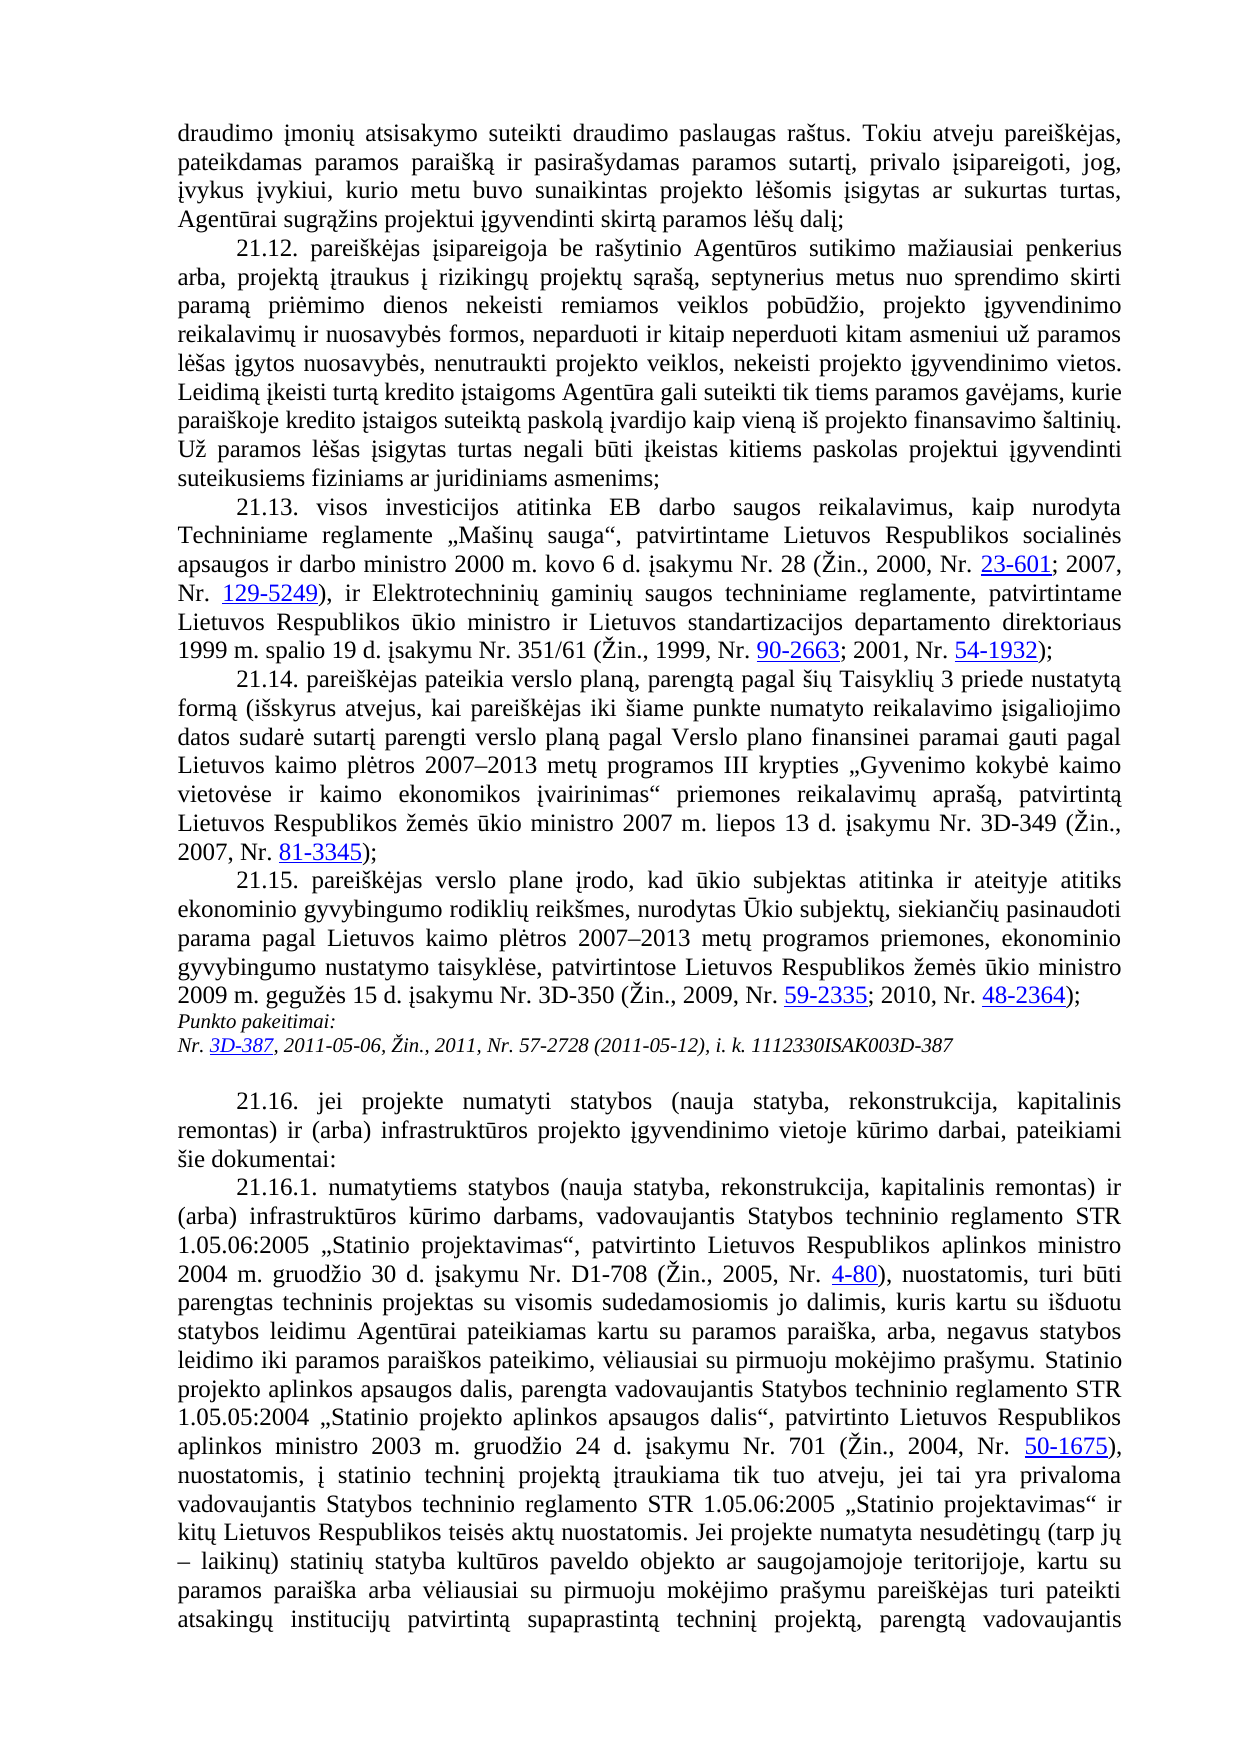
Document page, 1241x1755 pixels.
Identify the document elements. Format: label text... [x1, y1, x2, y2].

text 21.14. pareiškėjas pateikia verslo planą, parengtą pagal šių Taisyklių 3 priede nustatytą formą (išskyrus atvejus, kai pareiškėjas iki šiame punkte numatyto reikalavimo įsigaliojimo datos sudarė sutartį parengti verslo planą pagal Verslo plano finansinei paramai gauti pagal Lietuvos kaimo plėtros 2007–2013 metų programos III krypties „Gyvenimo kokybė kaimo vietovėse ir kaimo ekonomikos įvairinimas“ priemones reikalavimų aprašą, patvirtintą Lietuvos Respublikos žemės ūkio ministro 2007 m. liepos 13 d. įsakymu Nr. 3D-349 (Žin., 2007, Nr. 81-3345); [177, 664, 1122, 866]
text 21.15. pareiškėjas verslo plane įrodo, kad ūkio subjektas atitinka ir ateityje atitiks ekonominio gyvybingumo rodiklių reikšmes, nurodytas Ūkio subjektų, siekiančių pasinaudoti parama pagal Lietuvos kaimo plėtros 2007–2013 metų programos priemones, ekonominio gyvybingumo nustatymo taisyklėse, patvirtintose Lietuvos Respublikos žemės ūkio ministro 2009 m. gegužės 15 d. įsakymu Nr. 3D-350 (Žin., 2009, Nr. 59-2335; 2010, Nr. 48-2364); [177, 866, 1122, 1009]
text Nr. 3D-387, 2011-05-06, Žin., 2011, Nr. 57-2728 (2011-05-12), i. k. 1112330ISAK003D-387 [177, 1033, 1122, 1057]
text 21.16.1. numatytiems statybos (nauja statyba, rekonstrukcija, kapitalinis remontas) ir (arba) infrastruktūros kūrimo darbams, vadovaujantis Statybos techninio reglamento STR 1.05.06:2005 „Statinio projektavimas“, patvirtinto Lietuvos Respublikos aplinkos ministro 2004 m. gruodžio 30 d. įsakymu Nr. D1-708 (Žin., 2005, Nr. 4-80), nuostatomis, turi būti parengtas techninis projektas su visomis sudedamosiomis jo dalimis, kuris kartu su išduotu statybos leidimu Agentūrai pateikiamas kartu su paramos paraiška, arba, negavus statybos leidimo iki paramos paraiškos pateikimo, vėliausiai su pirmuoju mokėjimo prašymu. Statinio projekto aplinkos apsaugos dalis, parengta vadovaujantis Statybos techninio reglamento STR 1.05.05:2004 „Statinio projekto aplinkos apsaugos dalis“, patvirtinto Lietuvos Respublikos aplinkos ministro 2003 m. gruodžio 24 d. įsakymu Nr. 701 (Žin., 2004, Nr. 50-1675), nuostatomis, į statinio techninį projektą įtraukiama tik tuo atveju, jei tai yra privaloma vadovaujantis Statybos techninio reglamento STR 1.05.06:2005 „Statinio projektavimas“ ir kitų Lietuvos Respublikos teisės aktų nuostatomis. Jei projekte numatyta nesudėtingų (tarp jų – laikinų) statinių statyba kultūros paveldo objekto ar saugojamojoje teritorijoje, kartu su paramos paraiška arba vėliausiai su pirmuoju mokėjimo prašymu pareiškėjas turi pateikti atsakingų institucijų patvirtintą supaprastintą techninį projektą, parengtą vadovaujantis [177, 1172, 1122, 1632]
text 21.13. visos investicijos atitinka EB darbo saugos reikalavimus, kaip nurodyta Techniniame reglamente „Mašinų sauga“, patvirtintame Lietuvos Respublikos socialinės apsaugos ir darbo ministro 2000 m. kovo 6 d. įsakymu Nr. 28 (Žin., 2000, Nr. 23-601; 2007, Nr. 129-5249), ir Elektrotechninių gaminių saugos techniniame reglamente, patvirtintame Lietuvos Respublikos ūkio ministro ir Lietuvos standartizacijos departamento direktoriaus 1999 m. spalio 19 d. įsakymu Nr. 351/61 (Žin., 1999, Nr. 90-2663; 2001, Nr. 54-1932); [177, 492, 1122, 664]
text 21.12. pareiškėjas įsipareigoja be rašytinio Agentūros sutikimo mažiausiai penkerius arba, projektą įtraukus į rizikingų projektų sąrašą, septynerius metus nuo sprendimo skirti paramą priėmimo dienos nekeisti remiamos veiklos pobūdžio, projekto įgyvendinimo reikalavimų ir nuosavybės formos, neparduoti ir kitaip neperduoti kitam asmeniui už paramos lėšas įgytos nuosavybės, nenutraukti projekto veiklos, nekeisti projekto įgyvendinimo vietos. Leidimą įkeisti turtą kredito įstaigoms Agentūra gali suteikti tik tiems paramos gavėjams, kurie paraiškoje kredito įstaigos suteiktą paskolą įvardijo kaip vieną iš projekto finansavimo šaltinių. Už paramos lėšas įsigytas turtas negali būti įkeistas kitiems paskolas projektui įgyvendinti suteikusiems fiziniams ar juridiniams asmenims; [177, 233, 1122, 492]
text Punkto pakeitimai: [177, 1009, 1122, 1033]
text draudimo įmonių atsisakymo suteikti draudimo paslaugas raštus. Tokiu atveju pareiškėjas, pateikdamas paramos paraišką ir pasirašydamas paramos sutartį, privalo įsipareigoti, jog, įvykus įvykiui, kurio metu buvo sunaikintas projekto lėšomis įsigytas ar sukurtas turtas, Agentūrai sugrąžins projektui įgyvendinti skirtą paramos lėšų dalį; [177, 118, 1122, 233]
text 21.16. jei projekte numatyti statybos (nauja statyba, rekonstrukcija, kapitalinis remontas) ir (arba) infrastruktūros projekto įgyvendinimo vietoje kūrimo darbai, pateikiami šie dokumentai: [177, 1086, 1122, 1172]
